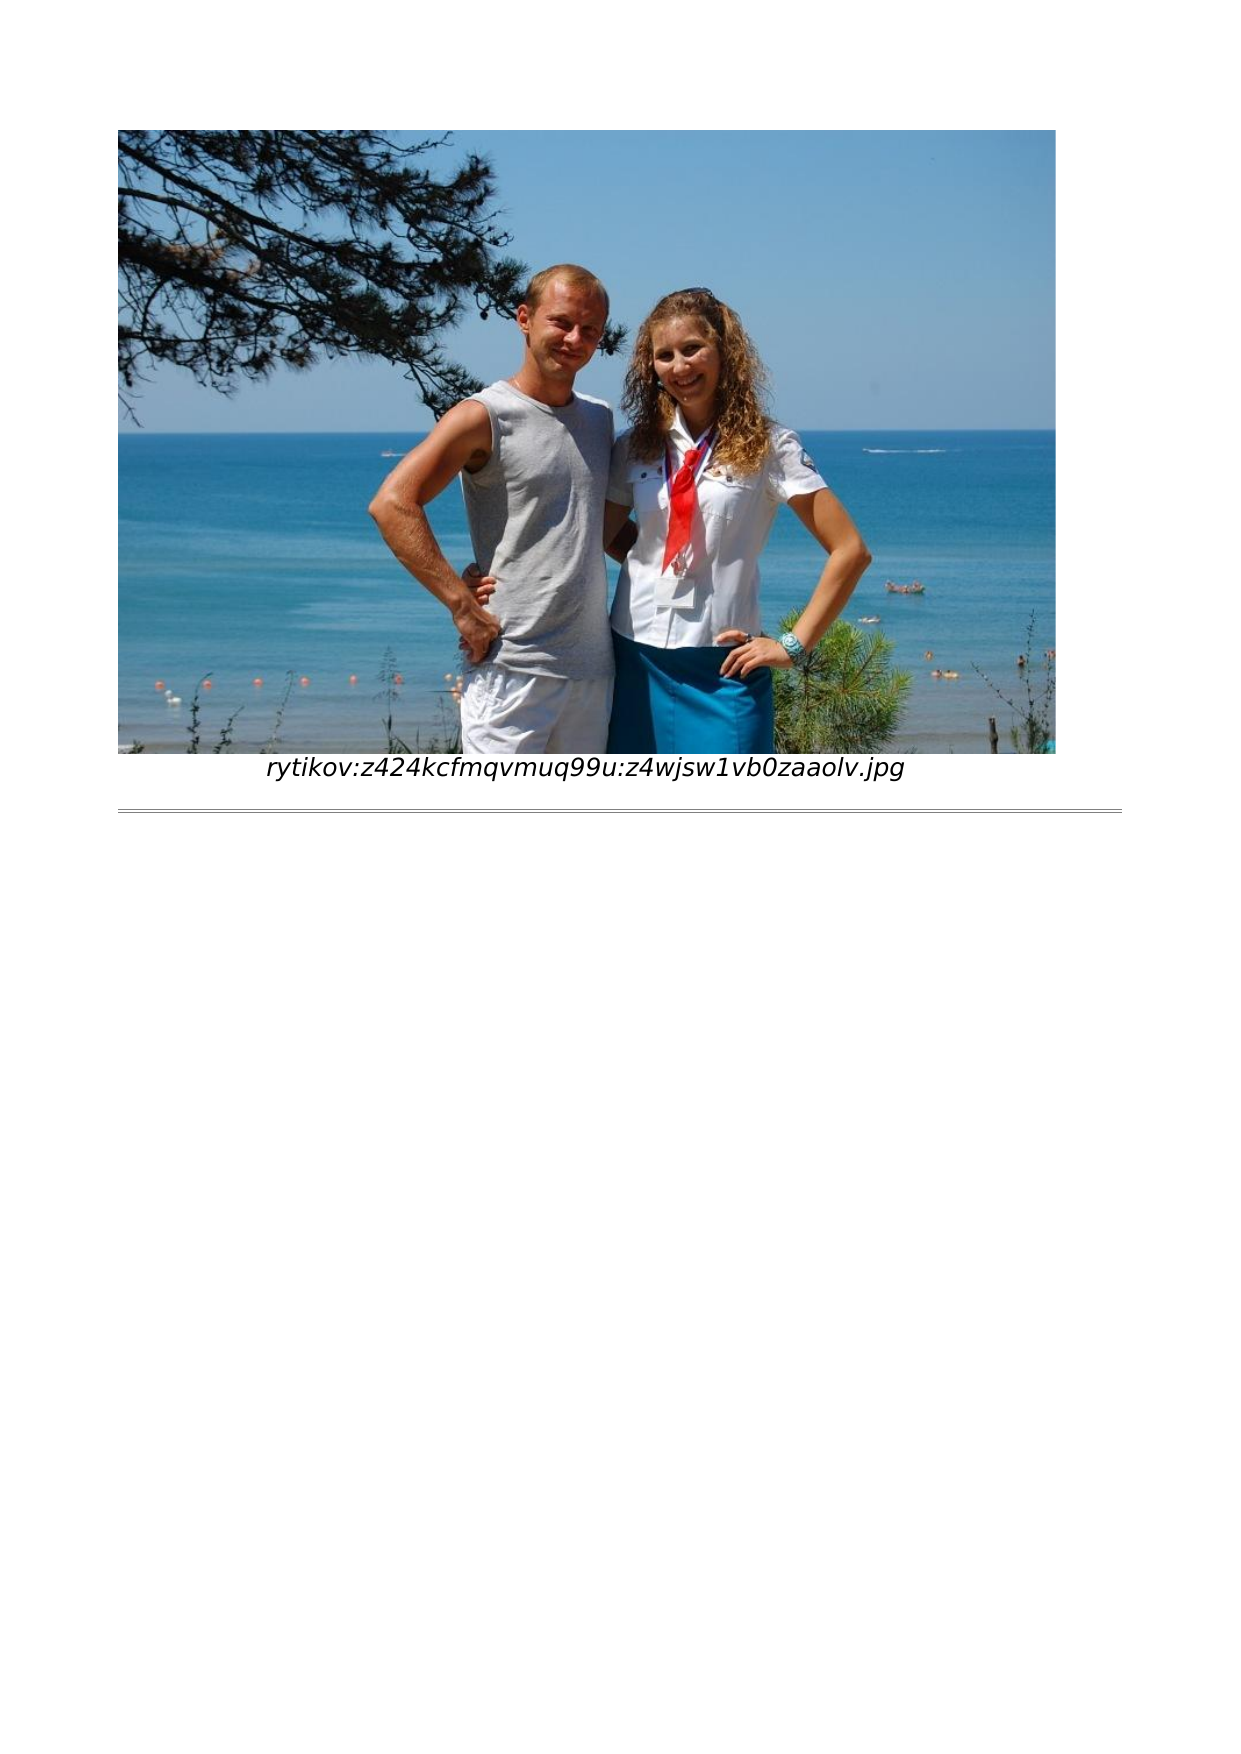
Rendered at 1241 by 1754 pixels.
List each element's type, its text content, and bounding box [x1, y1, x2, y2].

text rytikov:z424kcfmqvmuq99u:z4wjsw1vb0zaaolv.jpg [118, 754, 1056, 782]
picture [701, 708, 717, 715]
picture [118, 130, 1056, 754]
